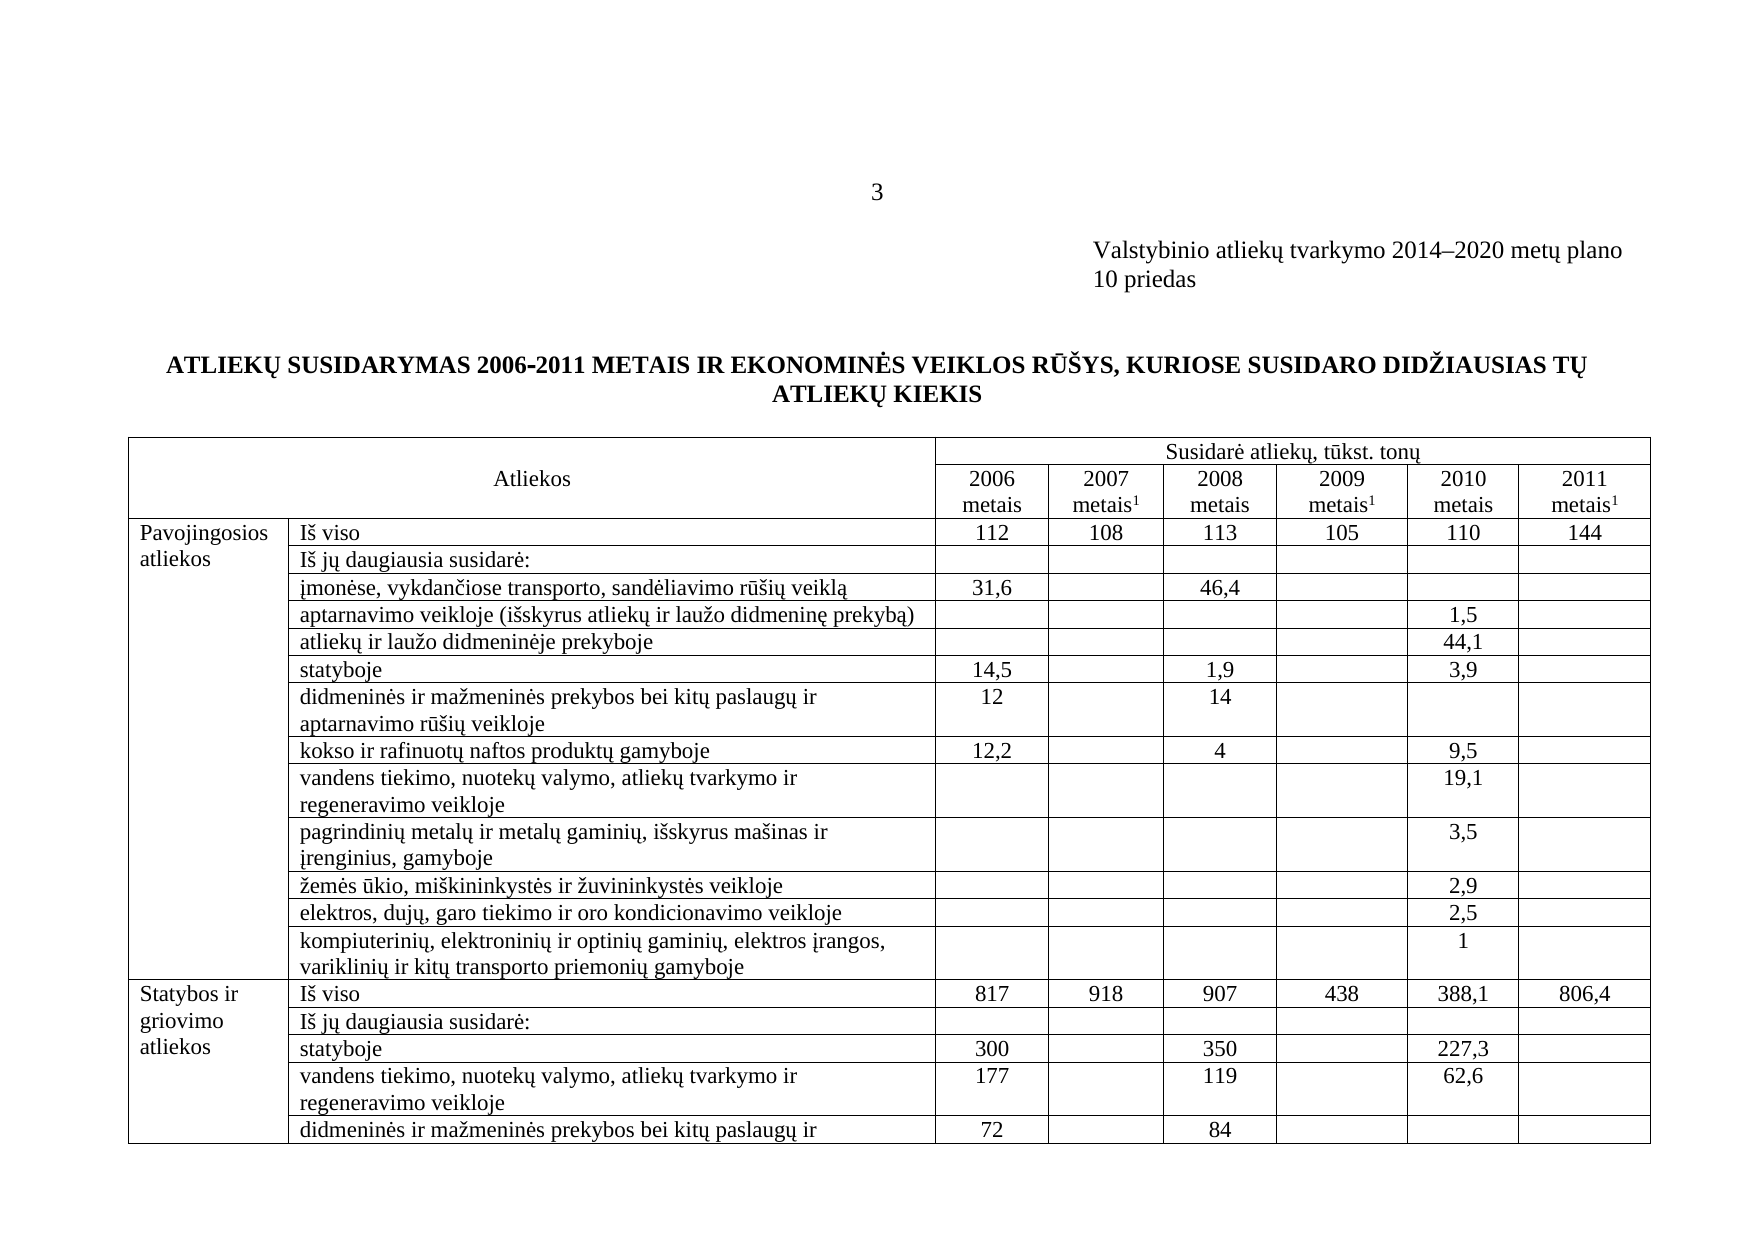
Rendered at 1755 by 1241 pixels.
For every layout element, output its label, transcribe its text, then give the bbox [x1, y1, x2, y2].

table_cell [1519, 683, 1650, 736]
table_cell 817 [936, 980, 1048, 1007]
table_cell 227,3 [1408, 1035, 1518, 1062]
table_cell statyboje [289, 656, 935, 682]
table_cell [1519, 927, 1650, 979]
table_cell [1277, 574, 1407, 600]
table_cell [1049, 764, 1163, 817]
table_cell [1277, 764, 1407, 817]
table_cell [1408, 683, 1518, 736]
table_cell [1049, 818, 1163, 871]
table_cell [1164, 872, 1276, 898]
table_cell 62,6 [1408, 1063, 1518, 1115]
table_cell 108 [1049, 519, 1163, 545]
table_cell [936, 1008, 1048, 1034]
table_cell [1049, 629, 1163, 655]
text Valstybinio atliekų tvarkymo 2014–2020 metų plano 10 priedas [1093, 235, 1636, 293]
table_cell [1408, 574, 1518, 600]
table_cell 44,1 [1408, 629, 1518, 655]
table_cell 110 [1408, 519, 1518, 545]
table_cell [1049, 1008, 1163, 1034]
table_cell [1277, 656, 1407, 682]
table_cell [1049, 546, 1163, 573]
table_cell Iš jų daugiausia susidarė: [289, 546, 935, 573]
table_cell [1164, 927, 1276, 979]
table_cell [1164, 1008, 1276, 1034]
table_cell Pavojingosios atliekos [129, 519, 288, 979]
table_cell [1519, 737, 1650, 763]
table_cell [1519, 1116, 1650, 1143]
table_cell [1164, 601, 1276, 627]
table_cell žemės ūkio, miškininkystės ir žuvininkystės veikloje [289, 872, 935, 898]
table_cell [1277, 899, 1407, 926]
table_cell [1277, 872, 1407, 898]
table_cell 3,5 [1408, 818, 1518, 871]
table_cell [936, 629, 1048, 655]
table_cell [1049, 927, 1163, 979]
table_cell pagrindinių metalų ir metalų gaminių, išskyrus mašinas ir įrenginius, gamyboje [289, 818, 935, 871]
table_cell [1049, 656, 1163, 682]
table_cell Iš viso [289, 519, 935, 545]
table_cell 2010 metais [1408, 465, 1518, 518]
table_cell 1,9 [1164, 656, 1276, 682]
table_cell [936, 601, 1048, 627]
table_cell 3,9 [1408, 656, 1518, 682]
table_cell 300 [936, 1035, 1048, 1062]
table_cell kokso ir rafinuotų naftos produktų gamyboje [289, 737, 935, 763]
table_cell 2,5 [1408, 899, 1518, 926]
table_cell Iš viso [289, 980, 935, 1007]
table_cell [936, 927, 1048, 979]
table_header Susidarė atliekų, tūkst. tonų [936, 438, 1650, 464]
table_cell [1277, 1035, 1407, 1062]
table_cell [1408, 546, 1518, 573]
table_cell [936, 872, 1048, 898]
text ATLIEKŲ SUSIDARYMAS 20062011 METAIS IR EKONOMINĖS VEIKLOS RŪŠYS, KURIOSE SUSIDARO DIDŽIAUSIAS TŲ ATLIEKŲ KIEKIS [118, 350, 1636, 408]
table_cell 112 [936, 519, 1048, 545]
table_cell [1164, 818, 1276, 871]
table_cell 12,2 [936, 737, 1048, 763]
table_cell [1519, 872, 1650, 898]
table_cell 72 [936, 1116, 1048, 1143]
table_cell [1277, 601, 1407, 627]
table_cell 14,5 [936, 656, 1048, 682]
table_cell 4 [1164, 737, 1276, 763]
table_cell [1049, 1063, 1163, 1115]
table_cell Iš jų daugiausia susidarė: [289, 1008, 935, 1034]
table_cell [1519, 656, 1650, 682]
table_cell 350 [1164, 1035, 1276, 1062]
table_cell 2008 metais [1164, 465, 1276, 518]
table_cell [1519, 1008, 1650, 1034]
table_cell 806,4 [1519, 980, 1650, 1007]
table_cell didmeninės ir mažmeninės prekybos bei kitų paslaugų ir aptarnavimo rūšių veikloje [289, 683, 935, 736]
table_cell 907 [1164, 980, 1276, 1007]
table_cell 177 [936, 1063, 1048, 1115]
table_cell [1277, 683, 1407, 736]
table_cell [1519, 764, 1650, 817]
table_cell 19,1 [1408, 764, 1518, 817]
table_cell 2009 metais1 [1277, 465, 1407, 518]
table_cell [1277, 629, 1407, 655]
table_cell [1519, 1035, 1650, 1062]
table_cell 113 [1164, 519, 1276, 545]
table_cell 918 [1049, 980, 1163, 1007]
table_cell [1519, 574, 1650, 600]
table_cell 84 [1164, 1116, 1276, 1143]
table_cell 31,6 [936, 574, 1048, 600]
table_cell įmonėse, vykdančiose transporto, sandėliavimo rūšių veiklą [289, 574, 935, 600]
table_cell elektros, dujų, garo tiekimo ir oro kondicionavimo veikloje [289, 899, 935, 926]
table_cell aptarnavimo veikloje (išskyrus atliekų ir laužo didmeninę prekybą) [289, 601, 935, 627]
table_cell [1164, 629, 1276, 655]
table_cell [1277, 1063, 1407, 1115]
table_cell [1049, 872, 1163, 898]
table_cell [1164, 764, 1276, 817]
table_cell [1519, 546, 1650, 573]
table_header Atliekos [129, 438, 935, 518]
table_cell [1164, 546, 1276, 573]
table_cell 14 [1164, 683, 1276, 736]
table_cell [936, 818, 1048, 871]
table_cell [1519, 899, 1650, 926]
table_cell [1277, 546, 1407, 573]
table_cell [1519, 1063, 1650, 1115]
table_cell vandens tiekimo, nuotekų valymo, atliekų tvarkymo ir regeneravimo veikloje [289, 764, 935, 817]
table_cell 9,5 [1408, 737, 1518, 763]
table_cell Statybos ir griovimo atliekos [129, 980, 288, 1143]
table_cell [1519, 818, 1650, 871]
table_cell [936, 764, 1048, 817]
table_cell 46,4 [1164, 574, 1276, 600]
table_cell 2007 metais1 [1049, 465, 1163, 518]
table_cell 144 [1519, 519, 1650, 545]
table_cell [1049, 899, 1163, 926]
table_cell 2,9 [1408, 872, 1518, 898]
table_cell 1 [1408, 927, 1518, 979]
table_cell [1164, 899, 1276, 926]
table_cell 2011 metais1 [1519, 465, 1650, 518]
table_cell [1277, 1008, 1407, 1034]
table_cell [1277, 737, 1407, 763]
table_cell [1408, 1008, 1518, 1034]
table_cell [1408, 1116, 1518, 1143]
table_cell 12 [936, 683, 1048, 736]
table_cell atliekų ir laužo didmeninėje prekyboje [289, 629, 935, 655]
table_cell [1049, 601, 1163, 627]
table_cell 105 [1277, 519, 1407, 545]
table_cell 2006 metais [936, 465, 1048, 518]
table_cell [1519, 629, 1650, 655]
table_cell [1049, 683, 1163, 736]
table_cell [1277, 818, 1407, 871]
table_cell 119 [1164, 1063, 1276, 1115]
table_cell [1049, 737, 1163, 763]
table_cell [1519, 601, 1650, 627]
table_cell 388,1 [1408, 980, 1518, 1007]
table_cell [1049, 574, 1163, 600]
table_cell [1277, 1116, 1407, 1143]
table_cell [1049, 1116, 1163, 1143]
table_cell [1049, 1035, 1163, 1062]
table_cell didmeninės ir mažmeninės prekybos bei kitų paslaugų ir [289, 1116, 935, 1143]
table_cell 438 [1277, 980, 1407, 1007]
table_cell statyboje [289, 1035, 935, 1062]
table_cell [936, 546, 1048, 573]
table_cell [936, 899, 1048, 926]
table_cell [1277, 927, 1407, 979]
table_cell vandens tiekimo, nuotekų valymo, atliekų tvarkymo ir regeneravimo veikloje [289, 1063, 935, 1115]
table_cell kompiuterinių, elektroninių ir optinių gaminių, elektros įrangos, variklinių ir kitų transporto priemonių gamyboje [289, 927, 935, 979]
table_cell 1,5 [1408, 601, 1518, 627]
